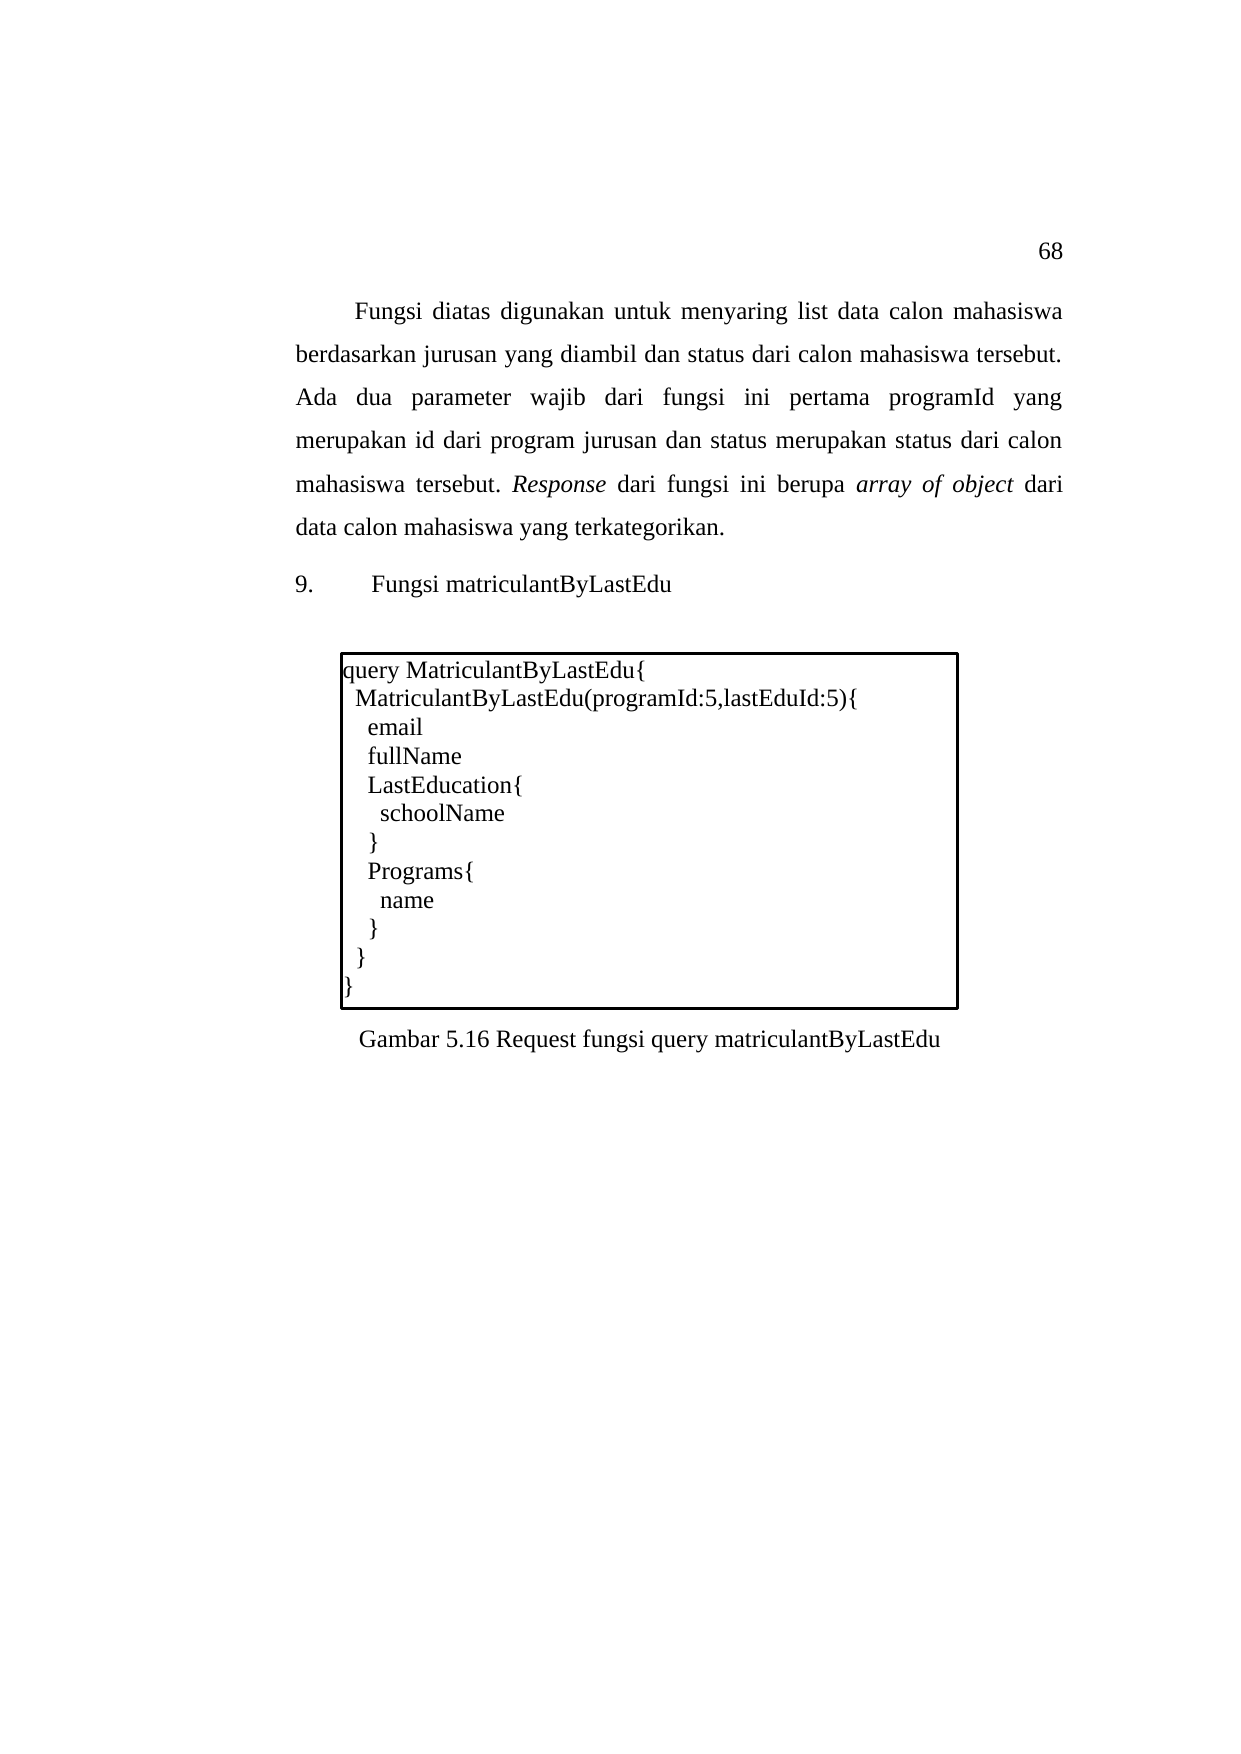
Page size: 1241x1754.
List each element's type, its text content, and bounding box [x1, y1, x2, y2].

text Fungsi diatas digunakan untuk menyaring list data calon mahasiswa berdasarkan jurusan yang diambil dan status dari calon mahasiswa tersebut. Ada dua parameter wajib dari fungsi ini pertama programId yang merupakan id dari program jurusan dan status merupakan status dari calon mahasiswa tersebut. Response dari fungsi ini berupa array of object dari data calon mahasiswa yang terkategorikan. [295, 296, 1063, 541]
list Fungsi matriculantByLastEdu [295, 569, 1063, 598]
text Gambar 5.16 Request fungsi query matriculantByLastEdu [339, 666, 959, 1053]
